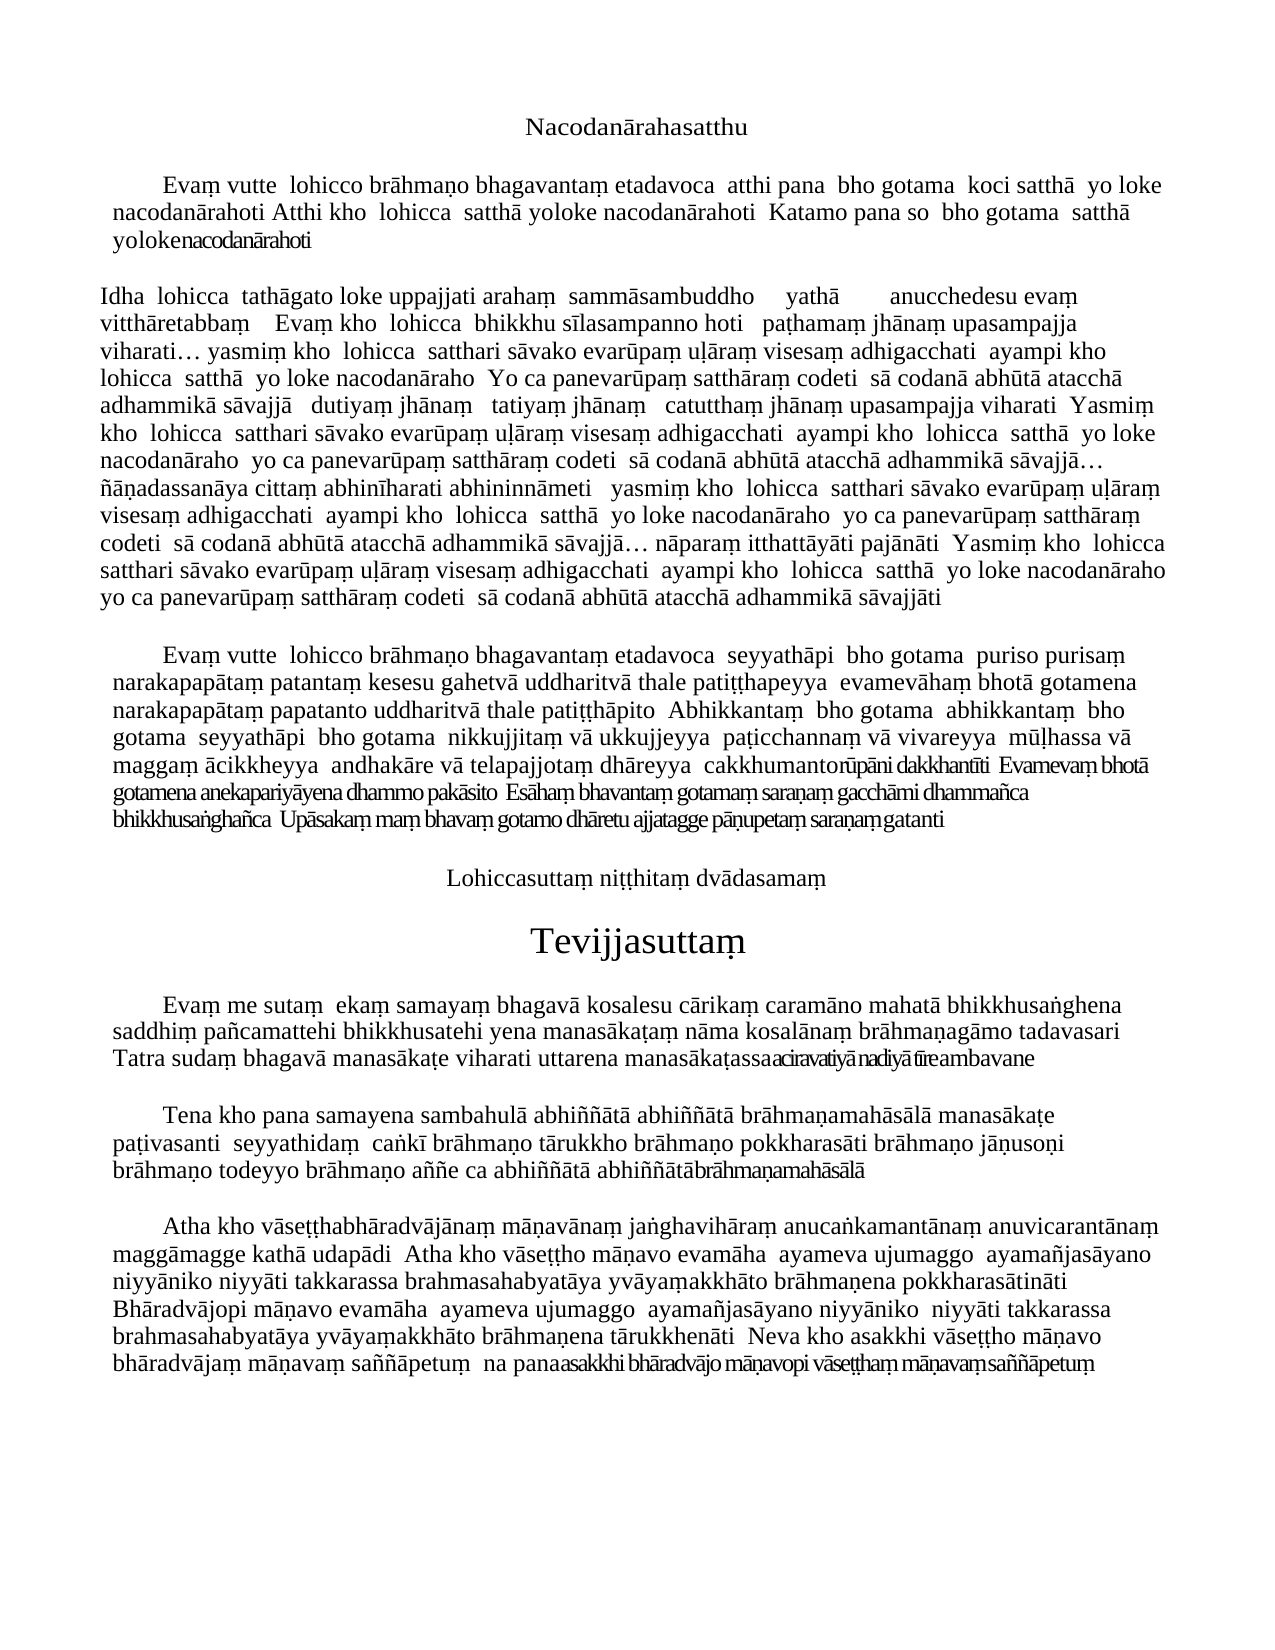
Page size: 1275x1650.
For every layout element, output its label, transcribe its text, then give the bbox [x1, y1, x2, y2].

list Evaṃ me sutaṃ ekaṃ samayaṃ bhagavā kosalesu cārikaṃ caramāno mahatā bhikkhusaṅghena saddhiṃ pañcamattehi bhikkhusatehi yena manasākaṭaṃ nāma kosalānaṃ brāhmaṇagāmo tadavasari Tatra sudaṃ bhagavā manasākaṭe viharati uttarena manasākaṭassaaciravatiyā nadiyā tīreambavane [112, 992, 1162, 1071]
list Tena kho pana samayena sambahulā abhiññātā abhiññātā brāhmaṇamahāsālā manasākaṭe paṭivasanti seyyathidaṃ caṅkī brāhmaṇo tārukkho brāhmaṇo pokkharasāti brāhmaṇo jāṇusoṇi brāhmaṇo todeyyo brāhmaṇo aññe ca abhiññātā abhiññātābrāhmaṇamahāsālā [112, 1102, 1162, 1184]
list Atha kho vāseṭṭhabhāradvājānaṃ māṇavānaṃ jaṅghavihāraṃ anucaṅkamantānaṃ anuvicarantānaṃ maggāmagge kathā udapādi Atha kho vāseṭṭho māṇavo evamāha ayameva ujumaggo ayamañjasāyano niyyāniko niyyāti takkarassa brahmasahabyatāya yvāyaṃakkhāto brāhmaṇena pokkharasātināti Bhāradvājopi māṇavo evamāha ayameva ujumaggo ayamañjasāyano niyyāniko niyyāti takkarassa brahmasahabyatāya yvāyaṃakkhāto brāhmaṇena tārukkhenāti Neva kho asakkhi vāseṭṭho māṇavo bhāradvājaṃ māṇavaṃ saññāpetuṃ na panaasakkhi bhāradvājo māṇavopi vāseṭṭhaṃ māṇavaṃsaññāpetuṃ [112, 1213, 1162, 1377]
subtitle Tevijjasuttaṃ [490, 918, 1173, 961]
list Evaṃ vutte lohicco brāhmaṇo bhagavantaṃ etadavoca atthi pana bho gotama koci satthā yo loke nacodanārahoti Atthi kho lohicca satthā yoloke nacodanārahoti Katamo pana so bho gotama satthā yolokenacodanārahoti [112, 171, 1162, 253]
text Idha lohicca tathāgato loke uppajjati arahaṃ sammāsambuddho yathā anucchedesu evaṃ vitthāretabbaṃ Evaṃ kho lohicca bhikkhu sīlasampanno hoti paṭhamaṃ jhānaṃ upasampajja viharati… yasmiṃ kho lohicca satthari sāvako evarūpaṃ uḷāraṃ visesaṃ adhigacchati ayampi kho lohicca satthā yo loke nacodanāraho Yo ca panevarūpaṃ satthāraṃ codeti sā codanā abhūtā atacchā adhammikā sāvajjā dutiyaṃ jhānaṃ tatiyaṃ jhānaṃ catutthaṃ jhānaṃ upasampajja viharati Yasmiṃ kho lohicca satthari sāvako evarūpaṃ uḷāraṃ visesaṃ adhigacchati ayampi kho lohicca satthā yo loke nacodanāraho yo ca panevarūpaṃ satthāraṃ codeti sā codanā abhūtā atacchā adhammikā sāvajjā… ñāṇadassanāya cittaṃ abhinīharati abhininnāmeti yasmiṃ kho lohicca satthari sāvako evarūpaṃ uḷāraṃ visesaṃ adhigacchati ayampi kho lohicca satthā yo loke nacodanāraho yo ca panevarūpaṃ satthāraṃ codeti sā codanā abhūtā atacchā adhammikā sāvajjā… nāparaṃ itthattāyāti pajānāti Yasmiṃ kho lohicca satthari sāvako evarūpaṃ uḷāraṃ visesaṃ adhigacchati ayampi kho lohicca satthā yo loke nacodanāraho yo ca panevarūpaṃ satthāraṃ codeti sā codanā abhūtā atacchā adhammikā sāvajjāti [100, 282, 1173, 611]
text Nacodanārahasatthu [100, 112, 1173, 141]
list Evaṃ vutte lohicco brāhmaṇo bhagavantaṃ etadavoca seyyathāpi bho gotama puriso purisaṃ narakapapātaṃ patantaṃ kesesu gahetvā uddharitvā thale patiṭṭhapeyya evamevāhaṃ bhotā gotamena narakapapātaṃ papatanto uddharitvā thale patiṭṭhāpito Abhikkantaṃ bho gotama abhikkantaṃ bho gotama seyyathāpi bho gotama nikkujjitaṃ vā ukkujjeyya paṭicchannaṃ vā vivareyya mūḷhassa vā maggaṃ ācikkheyya andhakāre vā telapajjotaṃ dhāreyya cakkhumantorūpāni dakkhantīti Evamevaṃ bhotā gotamena anekapariyāyena dhammo pakāsito Esāhaṃ bhavantaṃ gotamaṃ saraṇaṃ gacchāmi dhammañca bhikkhusaṅghañca Upāsakaṃ maṃ bhavaṃ gotamo dhāretu ajjatagge pāṇupetaṃ saraṇaṃgatanti [112, 642, 1162, 833]
text Lohiccasuttaṃ niṭṭhitaṃ dvādasamaṃ [100, 863, 1173, 891]
